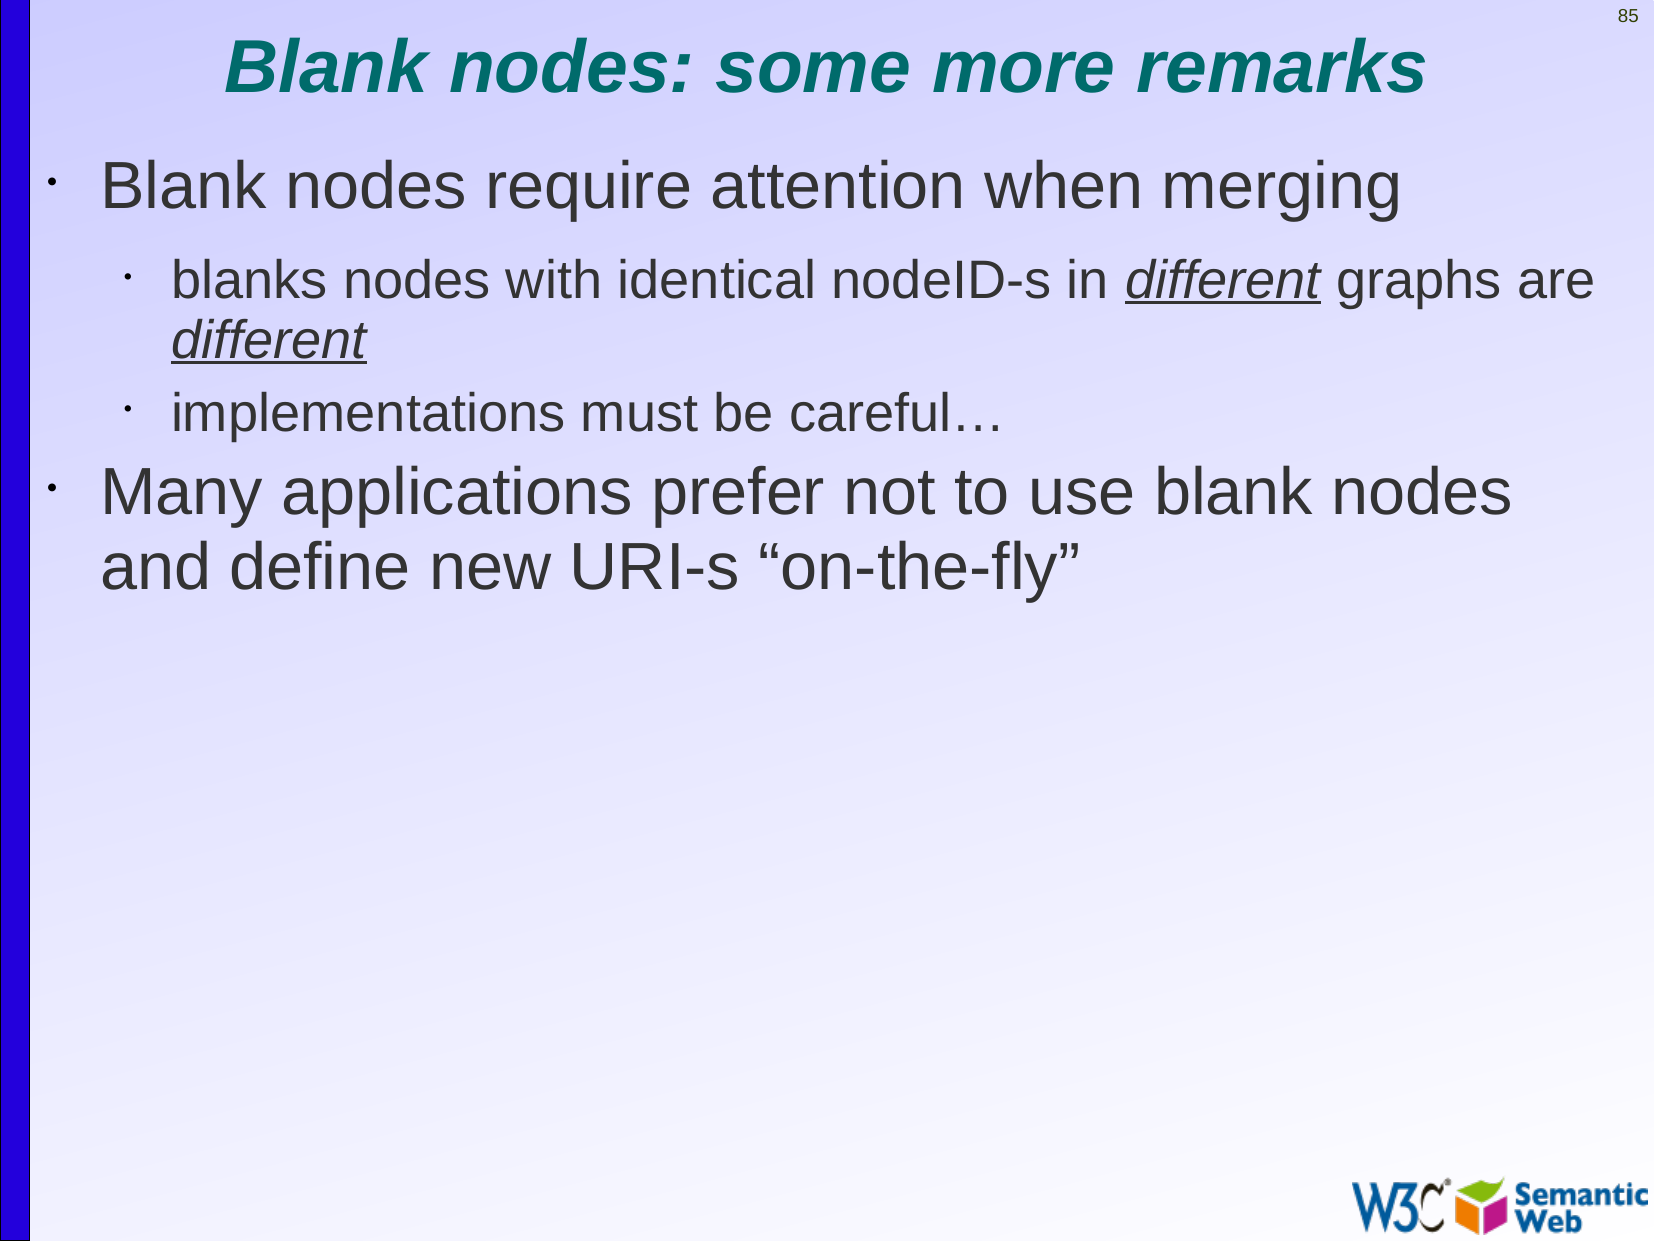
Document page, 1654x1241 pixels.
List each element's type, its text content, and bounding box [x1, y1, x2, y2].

title Blank nodes: some more remarks [0, 5, 1654, 125]
picture [1352, 1175, 1648, 1235]
list Blank nodes require attention when merging blanks nodes with identical nodeID-s in different graphs are different implementations must be careful… Many applications prefer not to use blank nodes and define new URI-s “on-the-fly” [29, 147, 1624, 1134]
